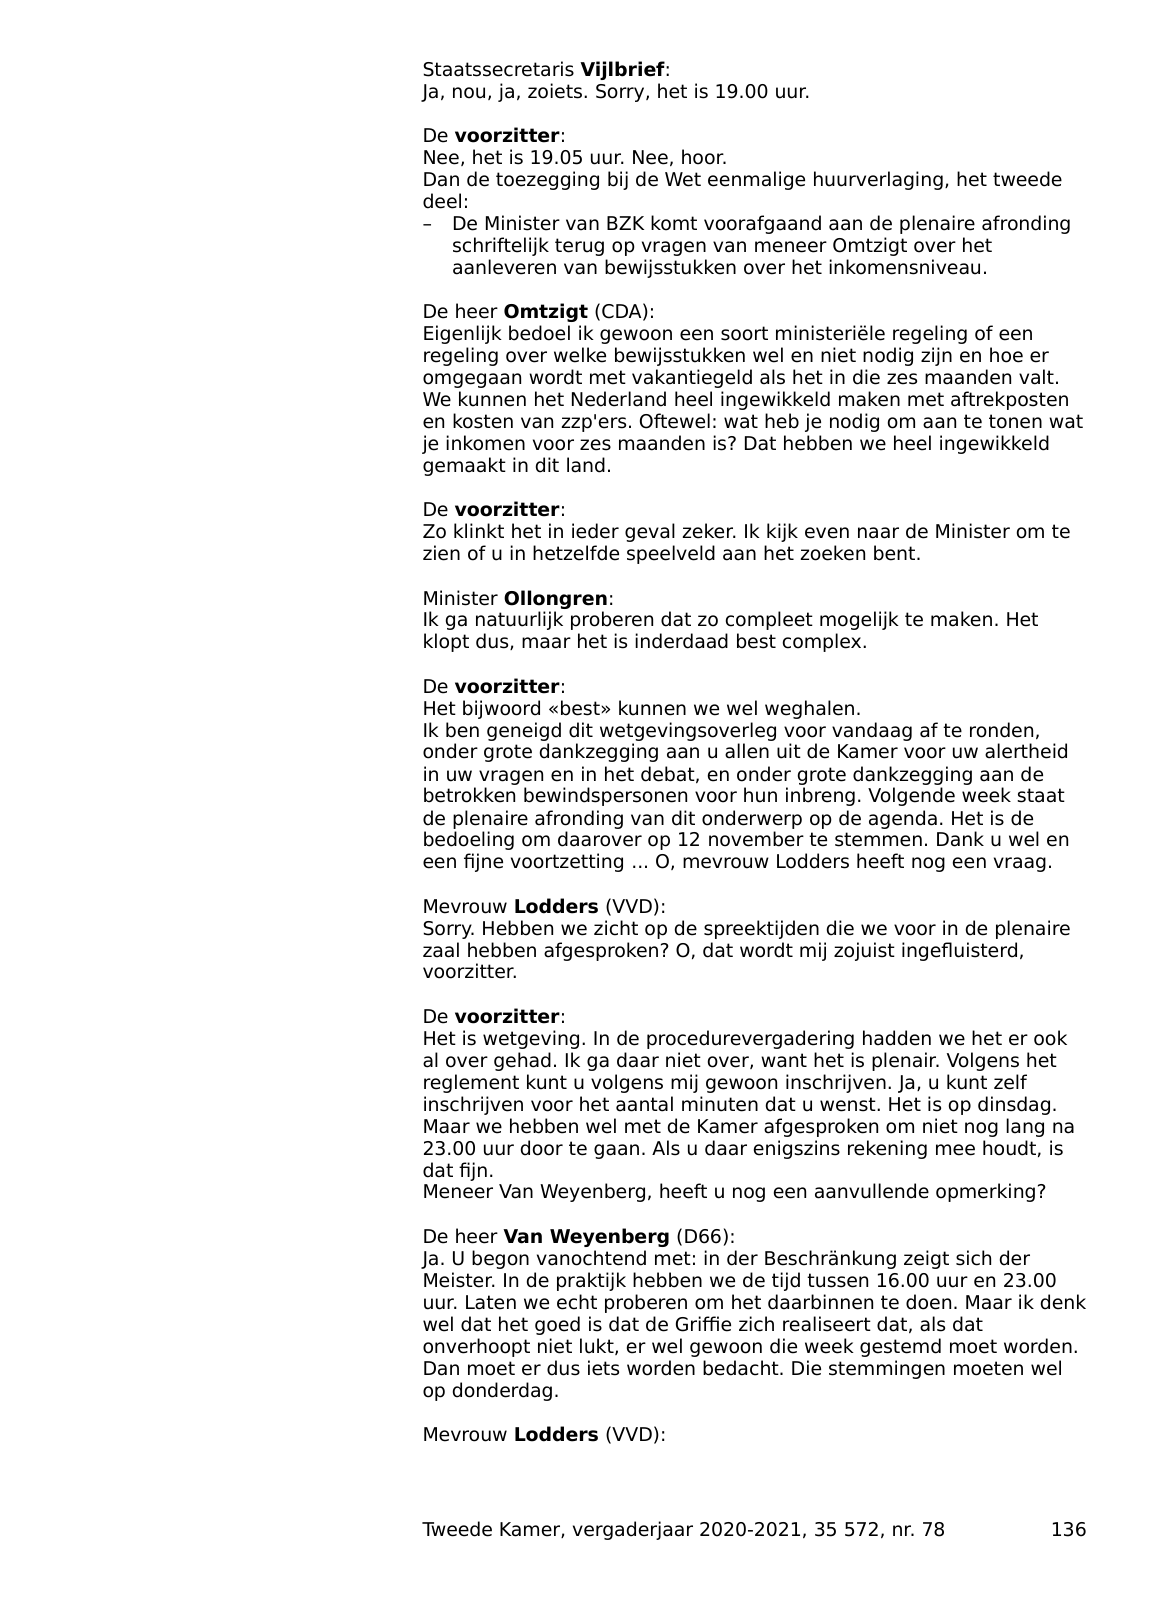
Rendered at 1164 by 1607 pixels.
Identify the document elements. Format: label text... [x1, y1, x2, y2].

text Mevrouw Lodders (VVD): [422, 1424, 1087, 1446]
text De heer Van Weyenberg (D66): [422, 1226, 1087, 1248]
text Zo klinkt het in ieder geval zeker. Ik kijk even naar de Minister om te zien of u in hetzelfde speelveld aan het zoeken bent. [422, 521, 1087, 565]
text Nee, het is 19.05 uur. Nee, hoor. [422, 147, 1087, 169]
text – De Minister van BZK komt voorafgaand aan de plenaire afronding schriftelijk terug op vragen van meneer Omtzigt over het aanleveren van bewijsstukken over het inkomensniveau. [422, 213, 1087, 279]
text Sorry. Hebben we zicht op de spreektijden die we voor in de plenaire zaal hebben afgesproken? O, dat wordt mij zojuist ingefluisterd, voorzitter. [422, 917, 1087, 983]
text De voorzitter: [422, 125, 1087, 147]
text Meneer Van Weyenberg, heeft u nog een aanvullende opmerking? [422, 1181, 1087, 1203]
text Eigenlijk bedoel ik gewoon een soort ministeriële regeling of een regeling over welke bewijsstukken wel en niet nodig zijn en hoe er omgegaan wordt met vakantiegeld als het in die zes maanden valt. We kunnen het Nederland heel ingewikkeld maken met aftrekposten en kosten van zzp'ers. Oftewel: wat heb je nodig om aan te tonen wat je inkomen voor zes maanden is? Dat hebben we heel ingewikkeld gemaakt in dit land. [422, 323, 1087, 477]
text De voorzitter: [422, 676, 1087, 697]
text Ja. U begon vanochtend met: in der Beschränkung zeigt sich der Meister. In de praktijk hebben we de tijd tussen 16.00 uur en 23.00 uur. Laten we echt proberen om het daarbinnen te doen. Maar ik denk wel dat het goed is dat de Griffie zich realiseert dat, als dat onverhoopt niet lukt, er wel gewoon die week gestemd moet worden. Dan moet er dus iets worden bedacht. Die stemmingen moeten wel op donderdag. [422, 1248, 1087, 1401]
text Ik ga natuurlijk proberen dat zo compleet mogelijk te maken. Het klopt dus, maar het is inderdaad best complex. [422, 609, 1087, 653]
text De heer Omtzigt (CDA): [422, 301, 1087, 323]
text Minister Ollongren: [422, 587, 1087, 609]
text Het is wetgeving. In de procedurevergadering hadden we het er ook al over gehad. Ik ga daar niet over, want het is plenair. Volgens het reglement kunt u volgens mij gewoon inschrijven. Ja, u kunt zelf inschrijven voor het aantal minuten dat u wenst. Het is op dinsdag. Maar we hebben wel met de Kamer afgesproken om niet nog lang na 23.00 uur door te gaan. Als u daar enigszins rekening mee houdt, is dat fijn. [422, 1028, 1087, 1181]
text Ik ben geneigd dit wetgevingsoverleg voor vandaag af te ronden, onder grote dankzegging aan u allen uit de Kamer voor uw alertheid in uw vragen en in het debat, en onder grote dankzegging aan de betrokken bewindspersonen voor hun inbreng. Volgende week staat de plenaire afronding van dit onderwerp op de agenda. Het is de bedoeling om daarover op 12 november te stemmen. Dank u wel en een fijne voortzetting ... O, mevrouw Lodders heeft nog een vraag. [422, 719, 1087, 873]
text Het bijwoord «best» kunnen we wel weghalen. [422, 697, 1087, 719]
text Dan de toezegging bij de Wet eenmalige huurverlaging, het tweede deel: [422, 169, 1087, 213]
text De voorzitter: [422, 1006, 1087, 1028]
text De voorzitter: [422, 499, 1087, 521]
text Ja, nou, ja, zoiets. Sorry, het is 19.00 uur. [422, 81, 1087, 103]
text Mevrouw Lodders (VVD): [422, 896, 1087, 917]
text Staatssecretaris Vijlbrief: [422, 59, 1087, 81]
